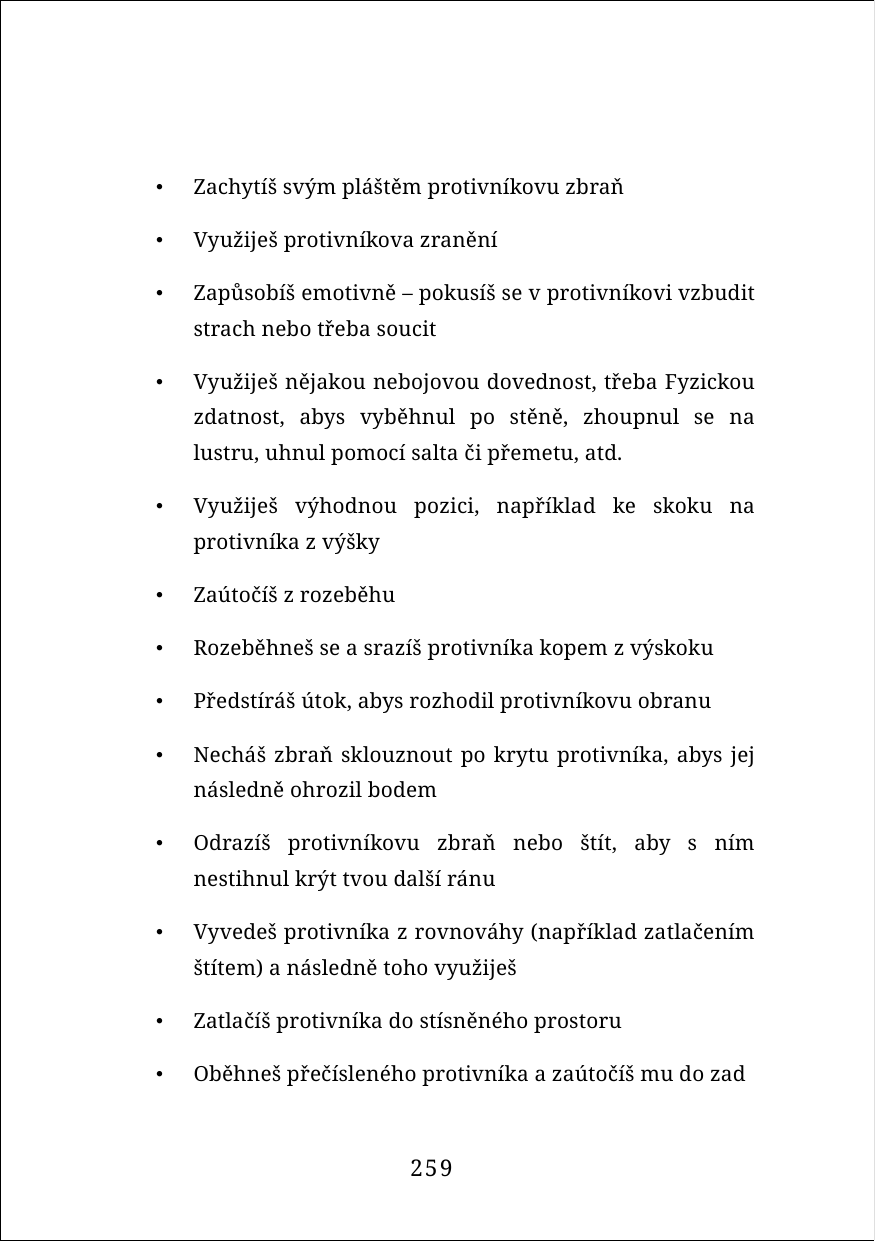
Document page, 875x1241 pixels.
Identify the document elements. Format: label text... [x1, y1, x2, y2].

list Předstíráš útok, abys rozhodil protivníkovu obranu [156, 686, 756, 715]
list Rozeběhneš se a srazíš protivníka kopem z výskoku [156, 633, 756, 662]
list Zachytíš svým pláštěm protivníkovu zbraň [156, 172, 756, 200]
list Zapůsobíš emotivně – pokusíš se v protivníkovi vzbudit strach nebo třeba soucit [156, 278, 756, 342]
list Vyvedeš protivníka z rovnováhy (například zatlačením štítem) a následně toho využiješ [156, 917, 756, 981]
list Využiješ výhodnou pozici, například ke skoku na protivníka z výšky [156, 491, 756, 555]
list Zatlačíš protivníka do stísněného prostoru [156, 1006, 756, 1034]
list Využiješ nějakou nebojovou dovednost, třeba Fyzickou zdatnost, abys vyběhnul po stěně, zhoupnul se na lustru, uhnul pomocí salta či přemetu, atd. [156, 367, 756, 466]
list Oběhneš přečísleného protivníka a zaútočíš mu do zad [156, 1059, 756, 1088]
list Využiješ protivníkova zranění [156, 225, 756, 253]
list Odrazíš protivníkovu zbraň nebo štít, aby s ním nestihnul krýt tvou další ránu [156, 828, 756, 892]
list Necháš zbraň sklouznout po krytu protivníka, abys jej následně ohrozil bodem [156, 740, 756, 804]
list Zaútočíš z rozeběhu [156, 580, 756, 608]
